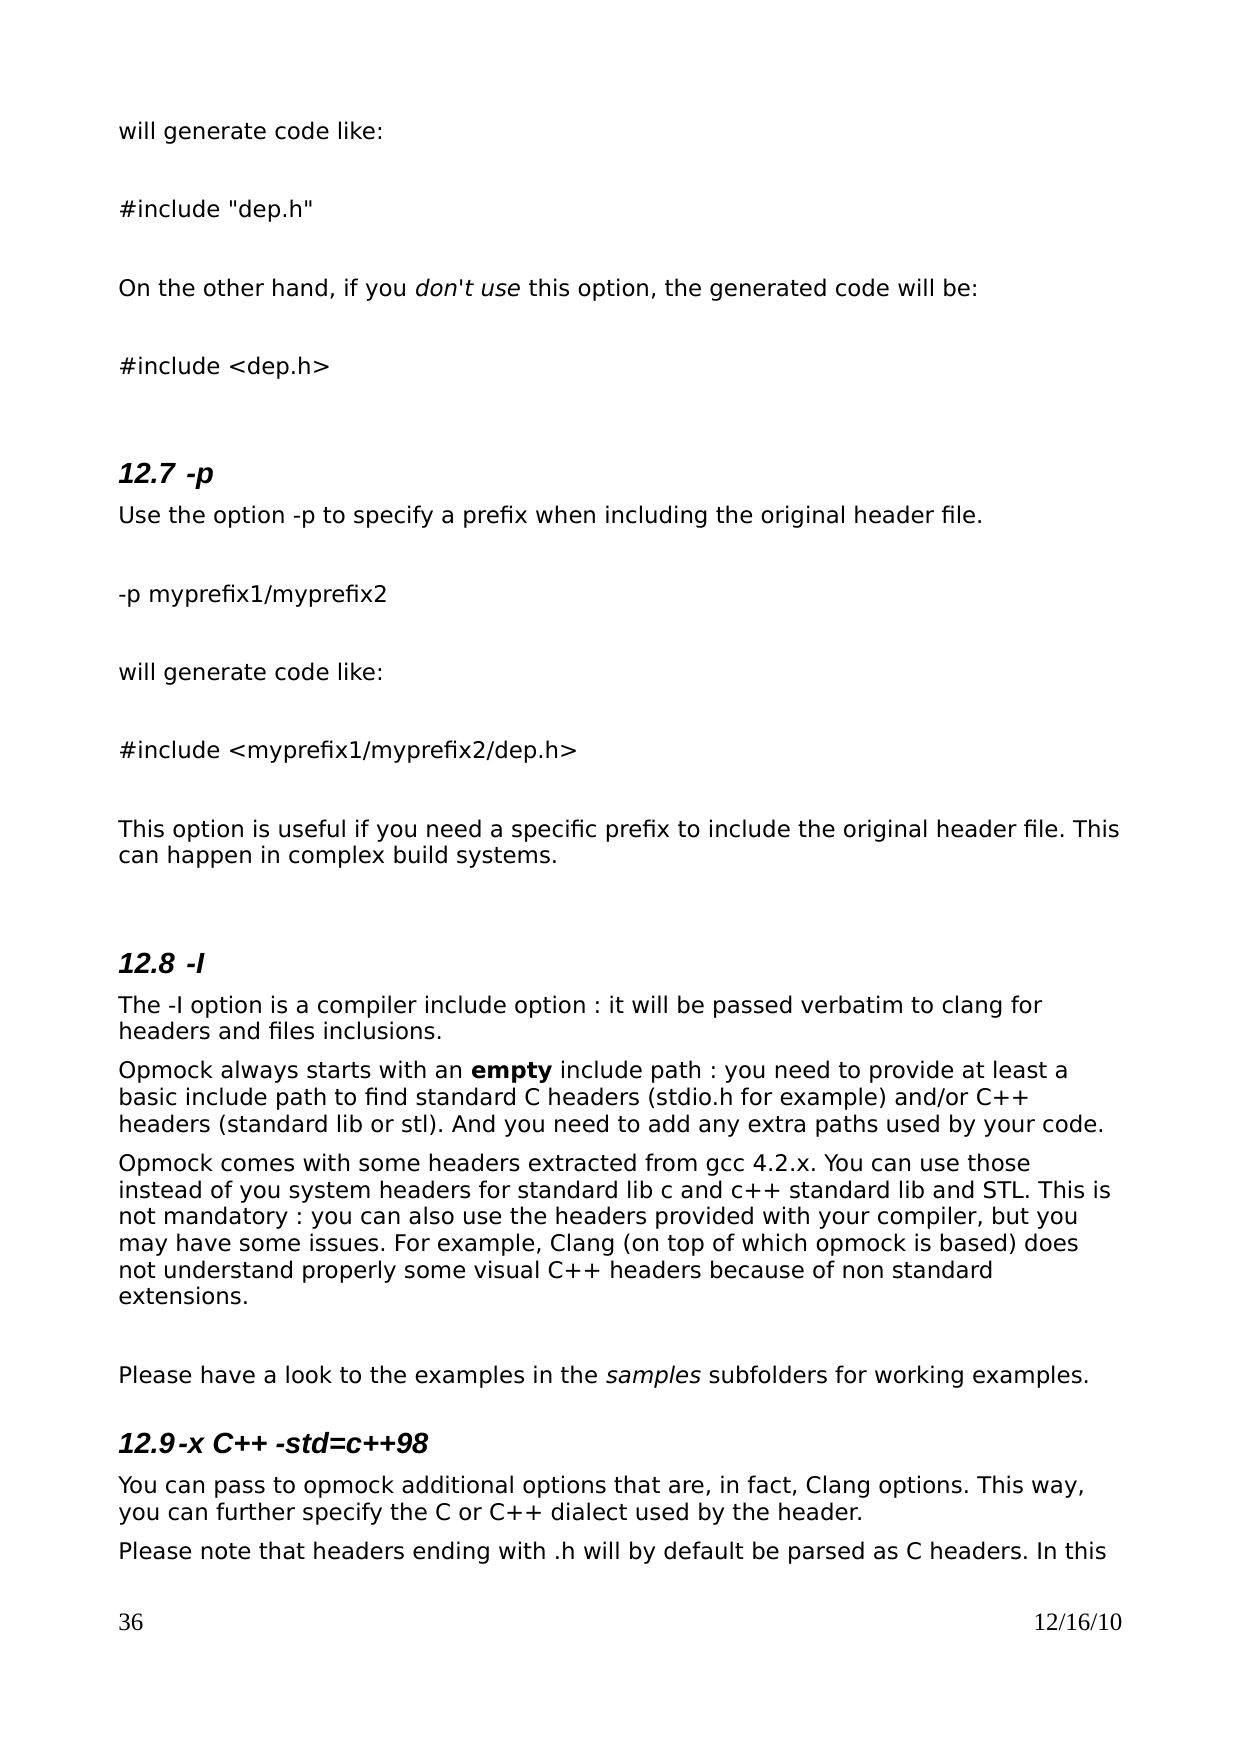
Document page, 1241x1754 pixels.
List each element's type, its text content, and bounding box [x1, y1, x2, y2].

text Please note that headers ending with .h will by default be parsed as C headers. In this [118, 1538, 1122, 1564]
text Please have a look to the examples in the samples subfolders for working examples. [118, 1362, 1122, 1388]
text Opmock comes with some headers extracted from gcc 4.2.x. You can use those instead of you system headers for standard lib c and c++ standard lib and STL. This is not mandatory : you can also use the headers provided with your compiler, but you may have some issues. For example, Clang (on top of which opmock is based) does not understand properly some visual C++ headers because of non standard extensions. [118, 1150, 1122, 1310]
text Use the option -p to specify a prefix when including the original header file. [118, 502, 1122, 529]
text The -I option is a compiler include option : it will be passed verbatim to clang for headers and files inclusions. [118, 992, 1122, 1045]
text will generate code like: [118, 659, 1122, 686]
text will generate code like: [118, 118, 1122, 145]
text On the other hand, if you don't use this option, the generated code will be: [118, 275, 1122, 301]
subtitle -p [118, 456, 1122, 490]
text Opmock always starts with an empty include path : you need to provide at least a basic include path to find standard C headers (stdio.h for example) and/or C++ headers (standard lib or stl). And you need to add any extra paths used by your code. [118, 1058, 1122, 1138]
text #include <dep.h> [118, 353, 1122, 380]
text You can pass to opmock additional options that are, in fact, Clang options. This way, you can further specify the C or C++ dialect used by the header. [118, 1472, 1122, 1525]
text #include "dep.h" [118, 196, 1122, 223]
text -p myprefix1/myprefix2 [118, 581, 1122, 607]
subtitle -x C++ -std=c++98 [118, 1426, 1122, 1459]
text #include <myprefix1/myprefix2/dep.h> [118, 737, 1122, 764]
subtitle -I [118, 946, 1122, 979]
text This option is useful if you need a specific prefix to include the original header file. This can happen in complex build systems. [118, 816, 1122, 869]
